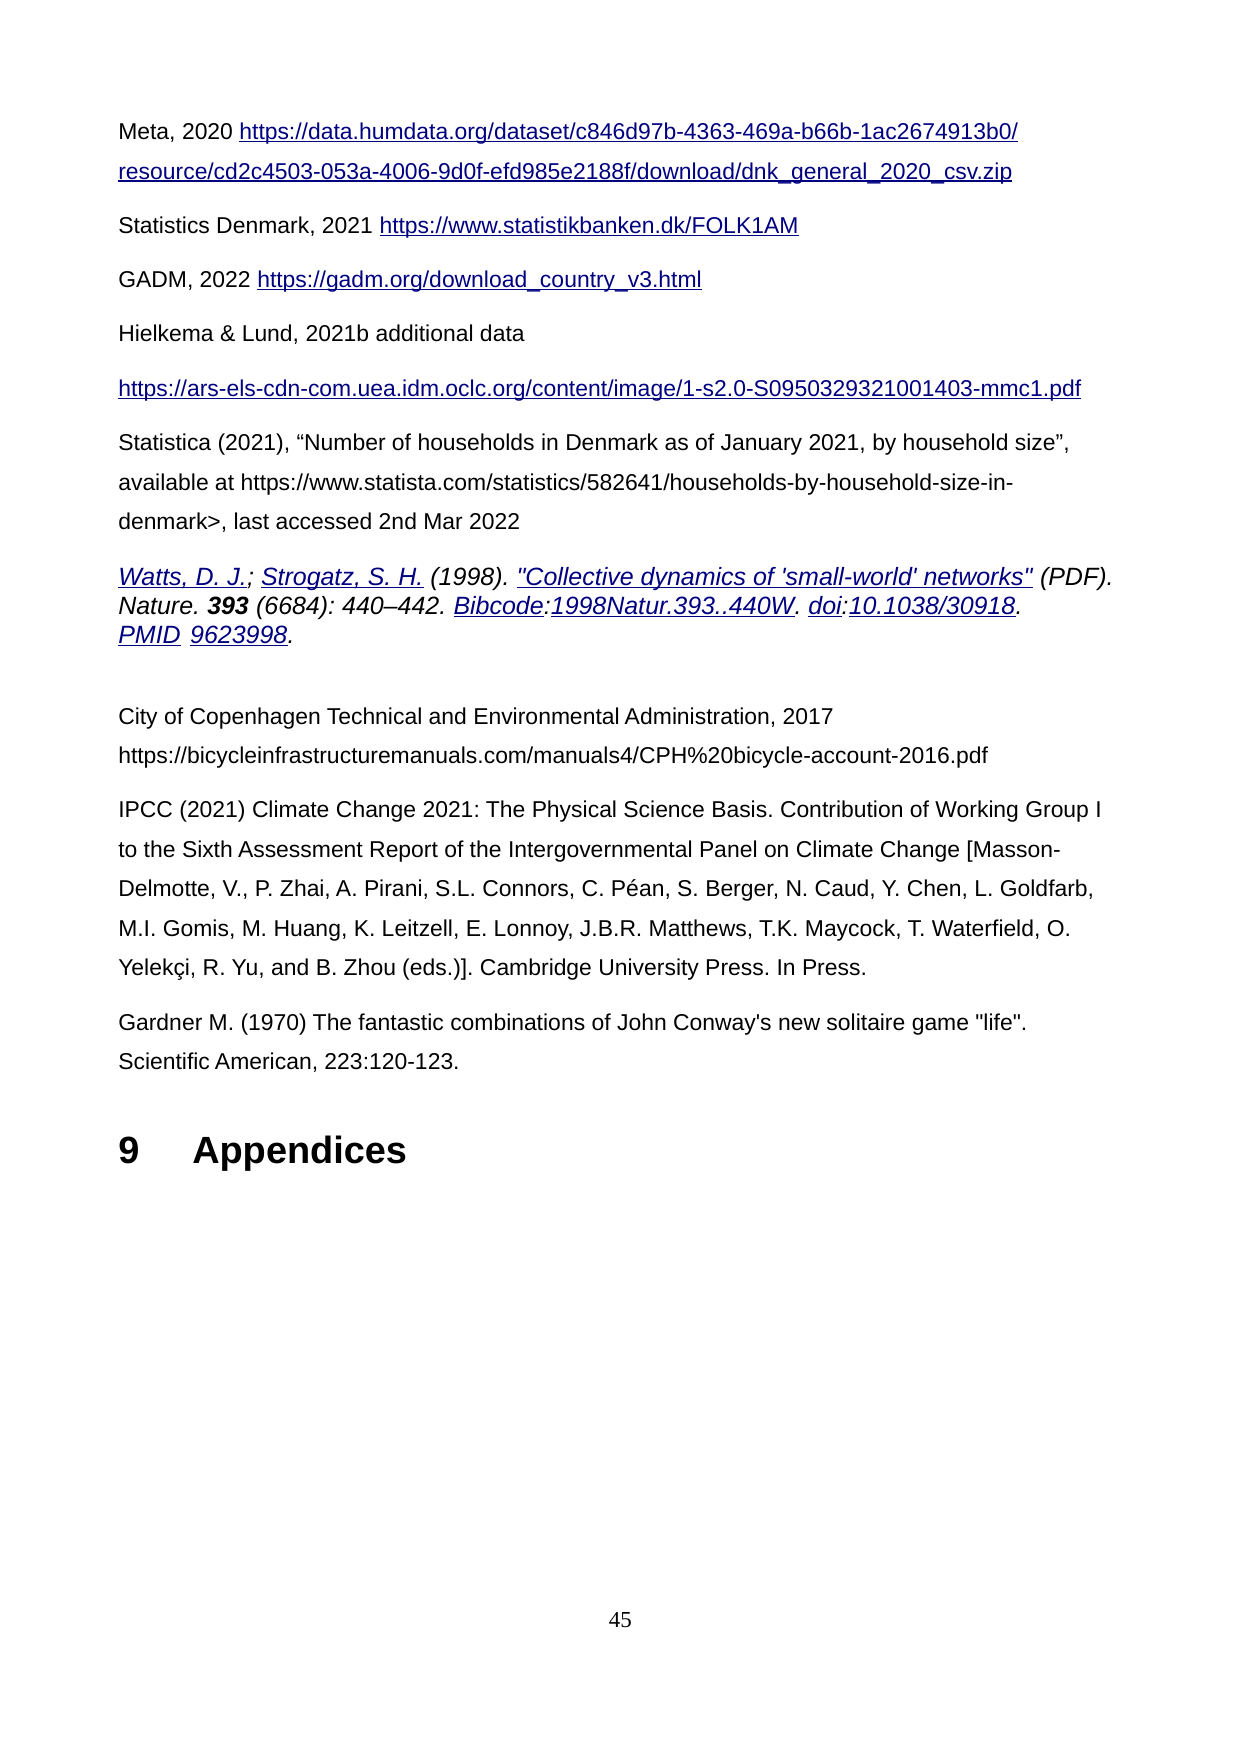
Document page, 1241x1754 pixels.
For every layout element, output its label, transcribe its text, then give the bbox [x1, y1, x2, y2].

text City of Copenhagen Technical and Environmental Administration, 2017 https://bicycleinfrastructuremanuals.com/manuals4/CPH%20bicycle-account-2016.pdf [118, 703, 1122, 768]
text GADM, 2022 https://gadm.org/download_country_v3.html [118, 266, 1122, 292]
text Watts, D. J.; Strogatz, S. H. (1998). "Collective dynamics of 'small-world' networks" (PDF). Nature. 393 (6684): 440–442. Bibcode:1998Natur.393..440W. doi:10.1038/30918. PMID 9623998. [118, 562, 1122, 648]
text https://ars-els-cdn-com.uea.idm.oclc.org/content/image/1-s2.0-S0950329321001403-mmc1.pdf [118, 375, 1122, 401]
text Hielkema & Lund, 2021b additional data [118, 320, 1122, 347]
text Statistica (2021), “Number of households in Denmark as of January 2021, by household size”, available at https://www.statista.com/statistics/582641/households-by-household-size-in-denmark>, last accessed 2nd Mar 2022 [118, 429, 1122, 534]
text Statistics Denmark, 2021 https://www.statistikbanken.dk/FOLK1AM [118, 212, 1122, 238]
subtitle Appendices [118, 1127, 1122, 1171]
text Meta, 2020 https://data.humdata.org/dataset/c846d97b-4363-469a-b66b-1ac2674913b0/resource/cd2c4503-053a-4006-9d0f-efd985e2188f/download/dnk_general_2020_csv.zip [118, 118, 1122, 184]
text IPCC (2021) Climate Change 2021: The Physical Science Basis. Contribution of Working Group I to the Sixth Assessment Report of the Intergovernmental Panel on Climate Change [Masson-Delmotte, V., P. Zhai, A. Pirani, S.L. Connors, C. Péan, S. Berger, N. Caud, Y. Chen, L. Goldfarb, M.I. Gomis, M. Huang, K. Leitzell, E. Lonnoy, J.B.R. Matthews, T.K. Maycock, T. Waterfield, O. Yelekçi, R. Yu, and B. Zhou (eds.)]. Cambridge University Press. In Press. [118, 796, 1122, 981]
text Gardner M. (1970) The fantastic combinations of John Conway's new solitaire game "life". Scientific American, 223:120-123. [118, 1009, 1122, 1074]
